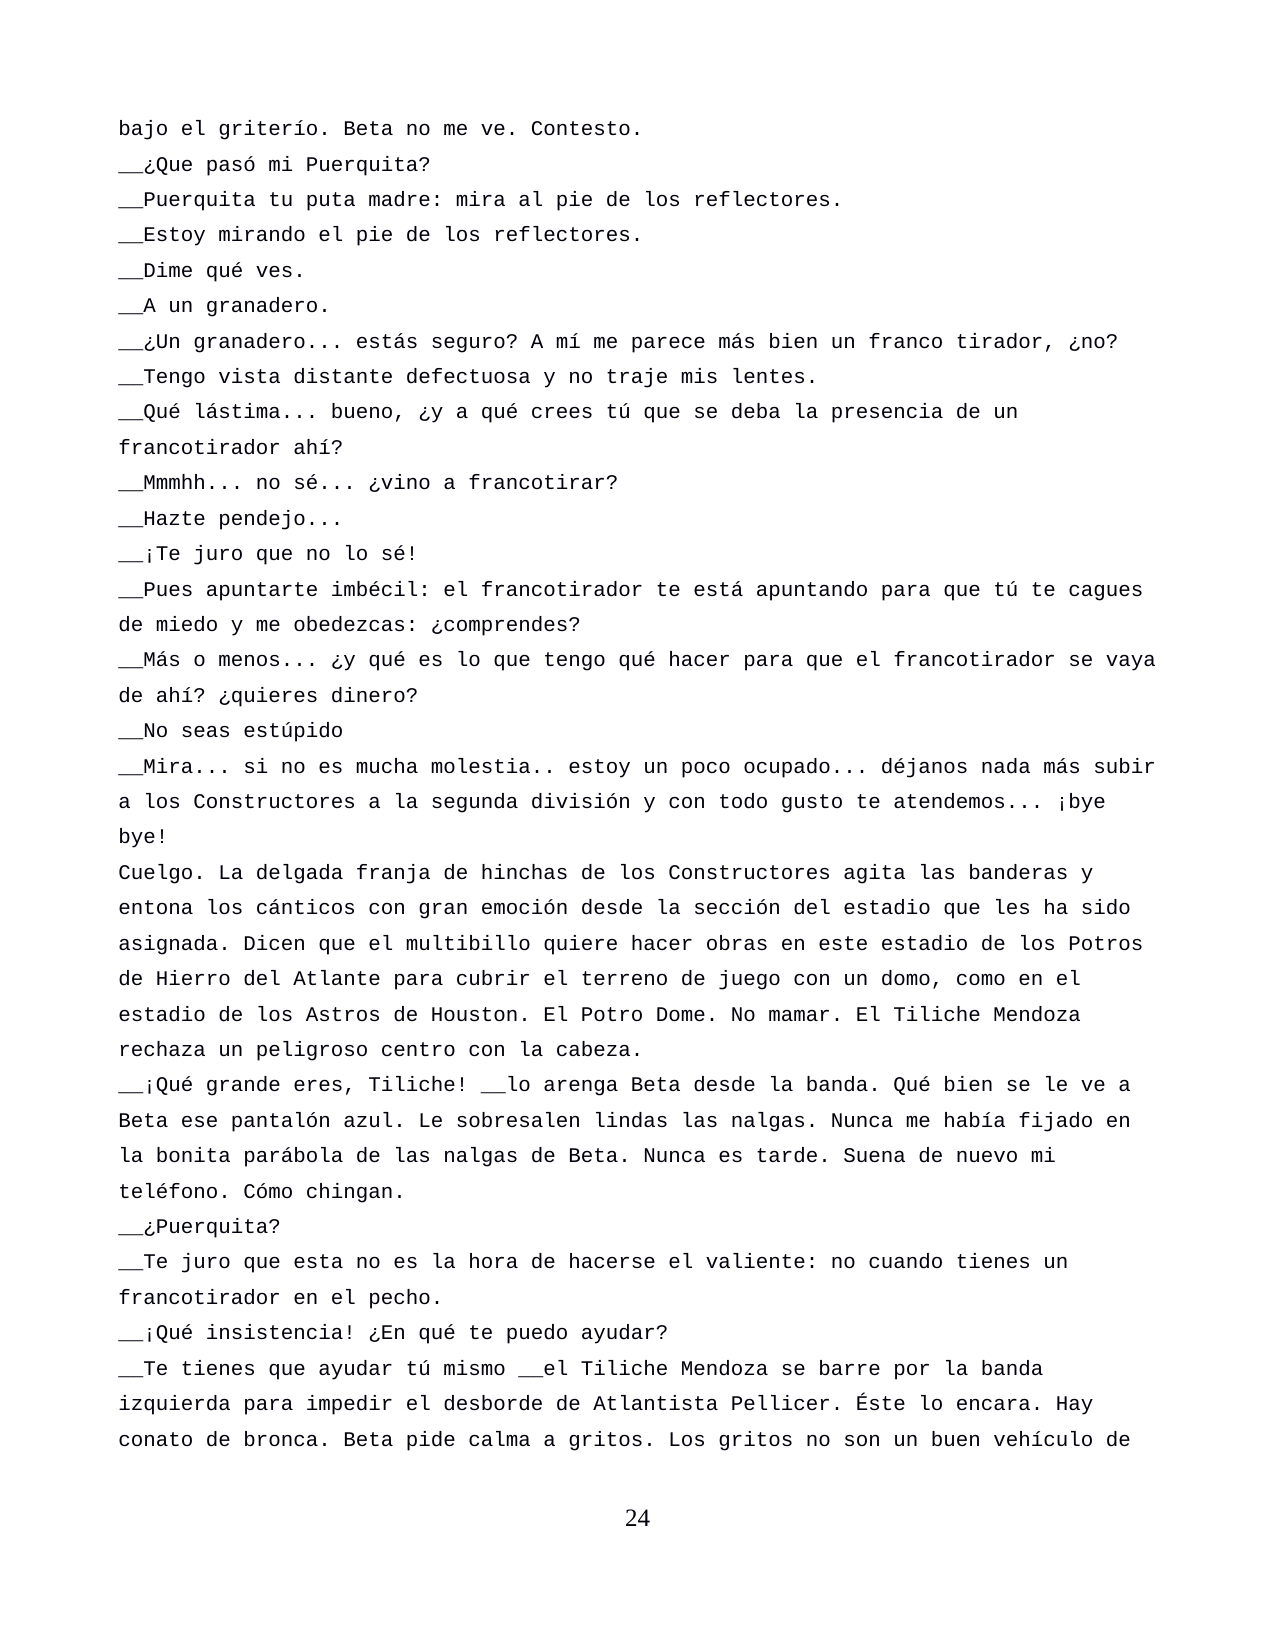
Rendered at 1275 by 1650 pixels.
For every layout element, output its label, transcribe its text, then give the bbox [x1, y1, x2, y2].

text bajo el griterío. Beta no me ve. Contesto. [118, 118, 1157, 142]
text __Tengo vista distante defectuosa y no traje mis lentes. [118, 366, 1157, 390]
text Cuelgo. La delgada franja de hinchas de los Constructores agita las banderas y entona los cánticos con gran emoción desde la sección del estadio que les ha sido asignada. Dicen que el multibillo quiere hacer obras en este estadio de los Potros de Hierro del Atlante para cubrir el terreno de juego con un domo, como en el estadio de los Astros de Houston. El Potro Dome. No mamar. El Tiliche Mendoza rechaza un peligroso centro con la cabeza. [118, 862, 1157, 1063]
text __¿Puerquita? [118, 1216, 1157, 1240]
text __Qué lástima... bueno, ¿y a qué crees tú que se deba la presencia de un francotirador ahí? [118, 401, 1157, 461]
text __¿Que pasó mi Puerquita? [118, 153, 1157, 177]
text __¡Qué grande eres, Tiliche! __lo arenga Beta desde la banda. Qué bien se le ve a Beta ese pantalón azul. Le sobresalen lindas las nalgas. Nunca me había fijado en la bonita parábola de las nalgas de Beta. Nunca es tarde. Suena de nuevo mi teléfono. Cómo chingan. [118, 1074, 1157, 1204]
text __Te tienes que ayudar tú mismo __el Tiliche Mendoza se barre por la banda izquierda para impedir el desborde de Atlantista Pellicer. Éste lo encara. Hay conato de bronca. Beta pide calma a gritos. Los gritos no son un buen vehículo de [118, 1358, 1157, 1452]
text __¡Te juro que no lo sé! [118, 543, 1157, 567]
text __Hazte pendejo... [118, 508, 1157, 531]
text __A un granadero. [118, 295, 1157, 319]
text __Más o menos... ¿y qué es lo que tengo qué hacer para que el francotirador se vaya de ahí? ¿quieres dinero? [118, 649, 1157, 708]
text __Te juro que esta no es la hora de hacerse el valiente: no cuando tienes un francotirador en el pecho. [118, 1251, 1157, 1311]
text __Mira... si no es mucha molestia.. estoy un poco ocupado... déjanos nada más subir a los Constructores a la segunda división y con todo gusto te atendemos... ¡bye bye! [118, 756, 1157, 850]
text __Estoy mirando el pie de los reflectores. [118, 224, 1157, 248]
text __Mmmhh... no sé... ¿vino a francotirar? [118, 472, 1157, 496]
text __¡Qué insistencia! ¿En qué te puedo ayudar? [118, 1322, 1157, 1346]
text __Puerquita tu puta madre: mira al pie de los reflectores. [118, 189, 1157, 213]
text __Pues apuntarte imbécil: el francotirador te está apuntando para que tú te cagues de miedo y me obedezcas: ¿comprendes? [118, 578, 1157, 638]
text __No seas estúpido [118, 720, 1157, 744]
text __¿Un granadero... estás seguro? A mí me parece más bien un franco tirador, ¿no? [118, 331, 1157, 354]
text __Dime qué ves. [118, 260, 1157, 283]
